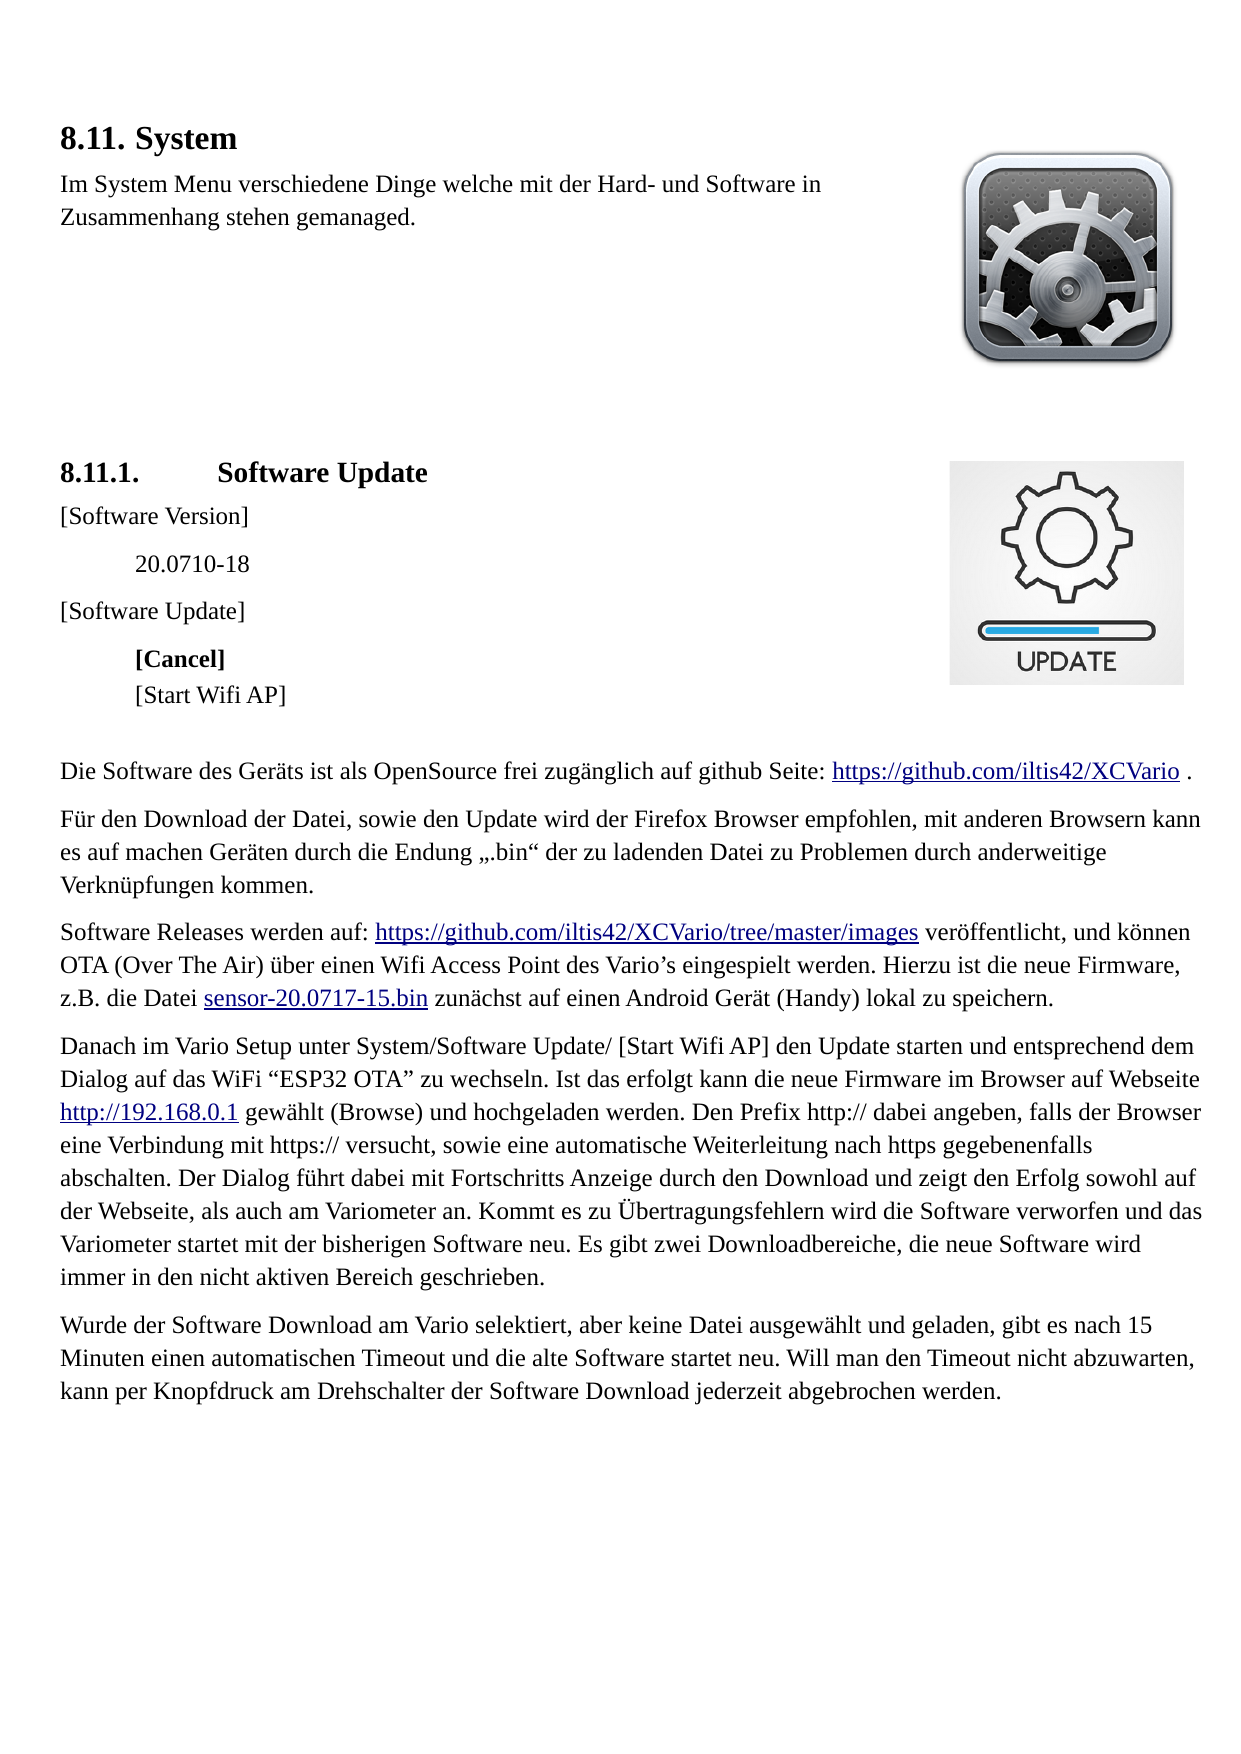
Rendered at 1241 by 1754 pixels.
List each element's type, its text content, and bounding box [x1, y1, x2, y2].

text [Software Update] [60, 596, 949, 625]
text Danach im Vario Setup unter System/Software Update/ [Start Wifi AP] den Update starten und entsprechend dem Dialog auf das WiFi “ESP32 OTA” zu wechseln. Ist das erfolgt kann die neue Firmware im Browser auf Webseite http://192.168.0.1 gewählt (Browse) und hochgeladen werden. Den Prefix http:// dabei angeben, falls der Browser eine Verbindung mit https:// versucht, sowie eine automatische Weiterleitung nach https gegebenenfalls abschalten. Der Dialog führt dabei mit Fortschritts Anzeige durch den Download und zeigt den Erfolg sowohl auf der Webseite, als auch am Variometer an. Kommt es zu Übertragungsfehlern wird die Software verworfen und das Variometer startet mit der bisherigen Software neu. Es gibt zwei Downloadbereiche, die neue Software wird immer in den nicht aktiven Bereich geschrieben. [60, 1031, 1207, 1291]
subtitle Software Update [60, 455, 1207, 489]
text [Software Version] [60, 501, 949, 530]
text [1184, 549, 1207, 577]
text [1184, 644, 1207, 673]
text Wurde der Software Download am Vario selektiert, aber keine Datei ausgewählt und geladen, gibt es nach 15 Minuten einen automatischen Timeout und die alte Software startet neu. Will man den Timeout nicht abzuwarten, kann per Knopfdruck am Drehschalter der Software Download jederzeit abgebrochen werden. [60, 1310, 1207, 1404]
text [Cancel] [60, 644, 949, 673]
text Für den Download der Datei, sowie den Update wird der Firefox Browser empfohlen, mit anderen Browsern kann es auf machen Geräten durch die Endung „.bin“ der zu ladenden Datei zu Problemen durch anderweitige Verknüpfungen kommen. [60, 804, 1207, 898]
text [1184, 596, 1207, 625]
picture [949, 139, 1186, 375]
text [1184, 501, 1207, 530]
text Die Software des Geräts ist als OpenSource frei zugänglich auf github Seite: https://github.com/iltis42/XCVario . [60, 756, 1207, 785]
text 20.0710-18 [60, 549, 949, 577]
subtitle System [60, 118, 1207, 157]
text [Start Wifi AP] [60, 680, 1207, 708]
picture [949, 461, 1184, 685]
text Im System Menu verschiedene Dinge welche mit der Hard- und Software in Zusammenhang stehen gemanaged. [60, 169, 949, 231]
text Software Releases werden auf: https://github.com/iltis42/XCVario/tree/master/images veröffentlicht, und können OTA (Over The Air) über einen Wifi Access Point des Vario’s eingespielt werden. Hierzu ist die neue Firmware, z.B. die Datei sensor-20.0717-15.bin zunächst auf einen Android Gerät (Handy) lokal zu speichern. [60, 917, 1207, 1012]
